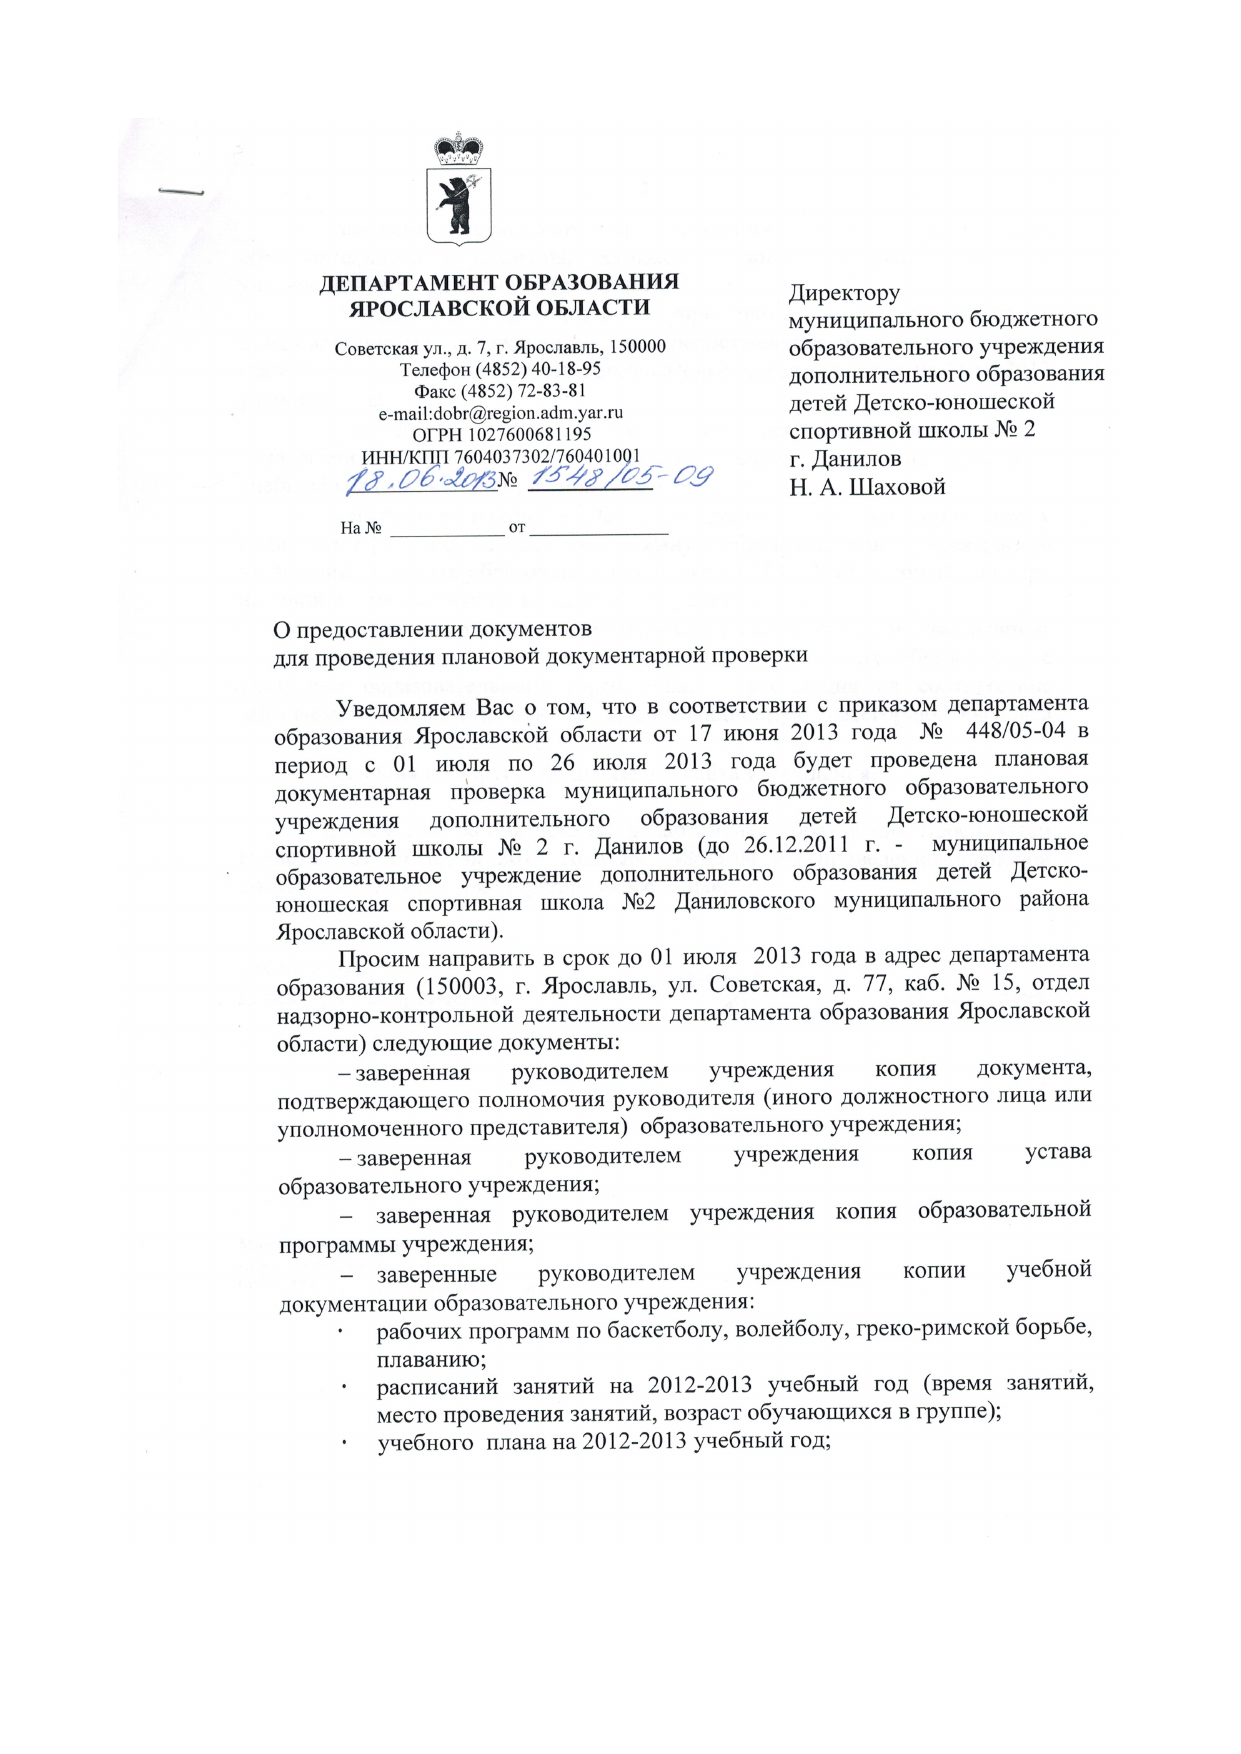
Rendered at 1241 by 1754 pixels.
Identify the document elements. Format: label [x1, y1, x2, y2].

picture [118, 118, 1122, 1550]
